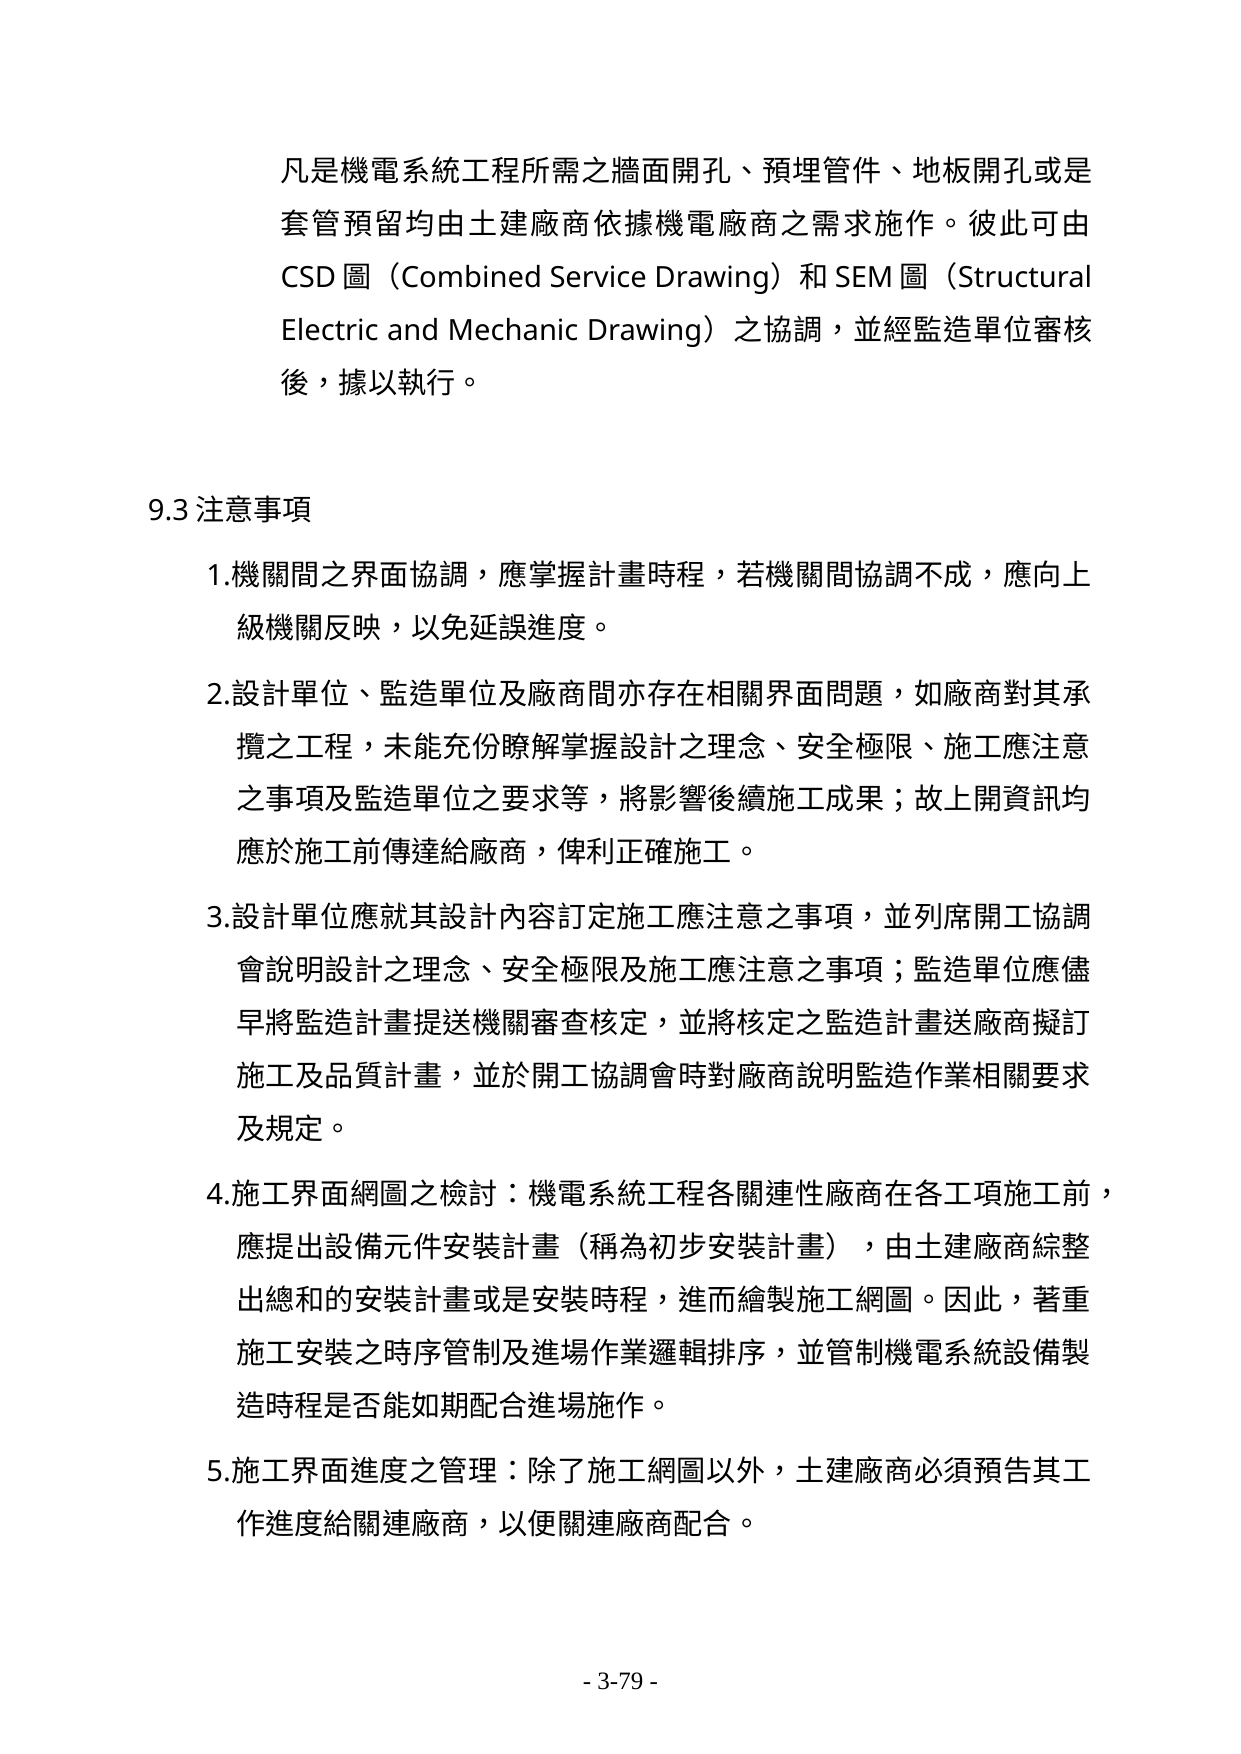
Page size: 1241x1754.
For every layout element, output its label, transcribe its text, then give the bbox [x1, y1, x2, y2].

text 1.機關間之界面協調，應掌握計畫時程，若機關間協調不成，應向上級機關反映，以免延誤進度。 [206, 552, 1092, 647]
text 4.施工界面網圖之檢討：機電系統工程各關連性廠商在各工項施工前，應提出設備元件安裝計畫（稱為初步安裝計畫），由土建廠商綜整出總和的安裝計畫或是安裝時程，進而繪製施工網圖。因此，著重施工安裝之時序管制及進場作業邏輯排序，並管制機電系統設備製造時程是否能如期配合進場施作。 [206, 1171, 1092, 1424]
subtitle 9.3注意事項 [148, 487, 1092, 529]
text 凡是機電系統工程所需之牆面開孔、預埋管件、地板開孔或是套管預留均由土建廠商依據機電廠商之需求施作。彼此可由CSD圖（Combined Service Drawing）和SEM圖（Structural Electric and Mechanic Drawing）之協調，並經監造單位審核後，據以執行。 [280, 148, 1092, 401]
text 2.設計單位、監造單位及廠商間亦存在相關界面問題，如廠商對其承攬之工程，未能充份瞭解掌握設計之理念、安全極限、施工應注意之事項及監造單位之要求等，將影響後續施工成果；故上開資訊均應於施工前傳達給廠商，俾利正確施工。 [206, 670, 1092, 871]
text 5.施工界面進度之管理：除了施工網圖以外，土建廠商必須預告其工作進度給關連廠商，以便關連廠商配合。 [206, 1447, 1092, 1543]
text 3.設計單位應就其設計內容訂定施工應注意之事項，並列席開工協調會說明設計之理念、安全極限及施工應注意之事項；監造單位應儘早將監造計畫提送機關審查核定，並將核定之監造計畫送廠商擬訂施工及品質計畫，並於開工協調會時對廠商說明監造作業相關要求及規定。 [206, 894, 1092, 1148]
